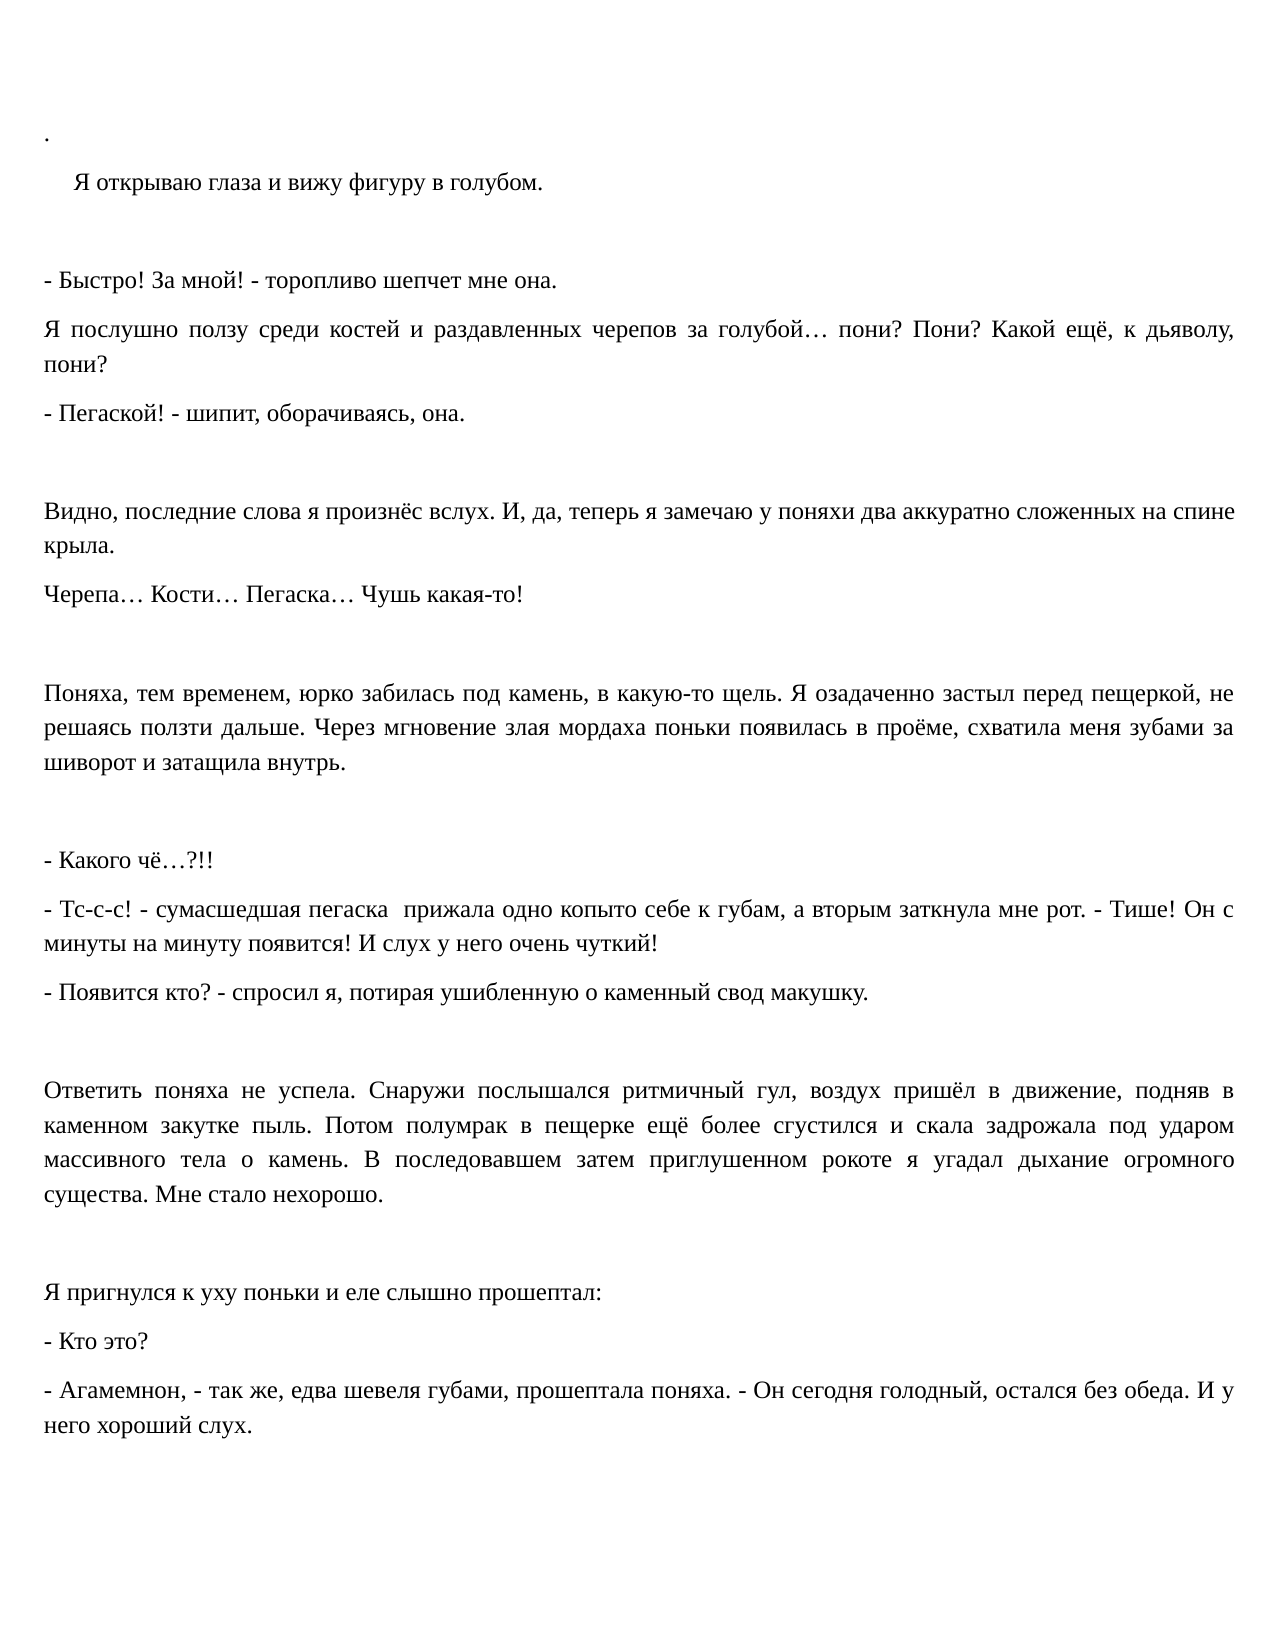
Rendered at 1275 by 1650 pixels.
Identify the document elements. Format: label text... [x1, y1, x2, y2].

text Я пригнулся к уху поньки и еле слышно прошептал: [44, 1277, 1236, 1306]
text Видно, последние слова я произнёс вслух. И, да, теперь я замечаю у поняхи два аккуратно сложенных на спине крыла. [44, 496, 1236, 559]
text Поняха, тем временем, юрко забилась под камень, в какую-то щель. Я озадаченно застыл перед пещеркой, не решаясь ползти дальше. Через мгновение злая мордаха поньки появилась в проёме, схватила меня зубами за шиворот и затащила внутрь. [44, 678, 1236, 775]
text Я открываю глаза и вижу фигуру в голубом. [44, 167, 1236, 196]
text - Какого чё…?!! [44, 845, 1236, 873]
text - Появится кто? - спросил я, потирая ушибленную о каменный свод макушку. [44, 977, 1236, 1006]
text . [44, 118, 1236, 147]
text - Агамемнон, - так же, едва шевеля губами, прошептала поняха. - Он сегодня голодный, остался без обеда. И у него хороший слух. [44, 1375, 1236, 1438]
text Черепа… Кости… Пегаска… Чушь какая-то! [44, 579, 1236, 608]
text - Кто это? [44, 1326, 1236, 1355]
text - Тс-с-с! - сумасшедшая пегаска прижала одно копыто себе к губам, а вторым заткнула мне рот. - Тише! Он с минуты на минуту появится! И слух у него очень чуткий! [44, 894, 1236, 957]
text Я послушно ползу среди костей и раздавленных черепов за голубой… пони? Пони? Какой ещё, к дьяволу, пони? [44, 314, 1236, 378]
text - Быстро! За мной! - торопливо шепчет мне она. [44, 265, 1236, 294]
text - Пегаской! - шипит, оборачиваясь, она. [44, 398, 1236, 427]
text Ответить поняха не успела. Снаружи послышался ритмичный гул, воздух пришёл в движение, подняв в каменном закутке пыль. Потом полумрак в пещерке ещё более сгустился и скала задрожала под ударом массивного тела о камень. В последовавшем затем приглушенном рокоте я угадал дыхание огромного существа. Мне стало нехорошо. [44, 1076, 1236, 1208]
